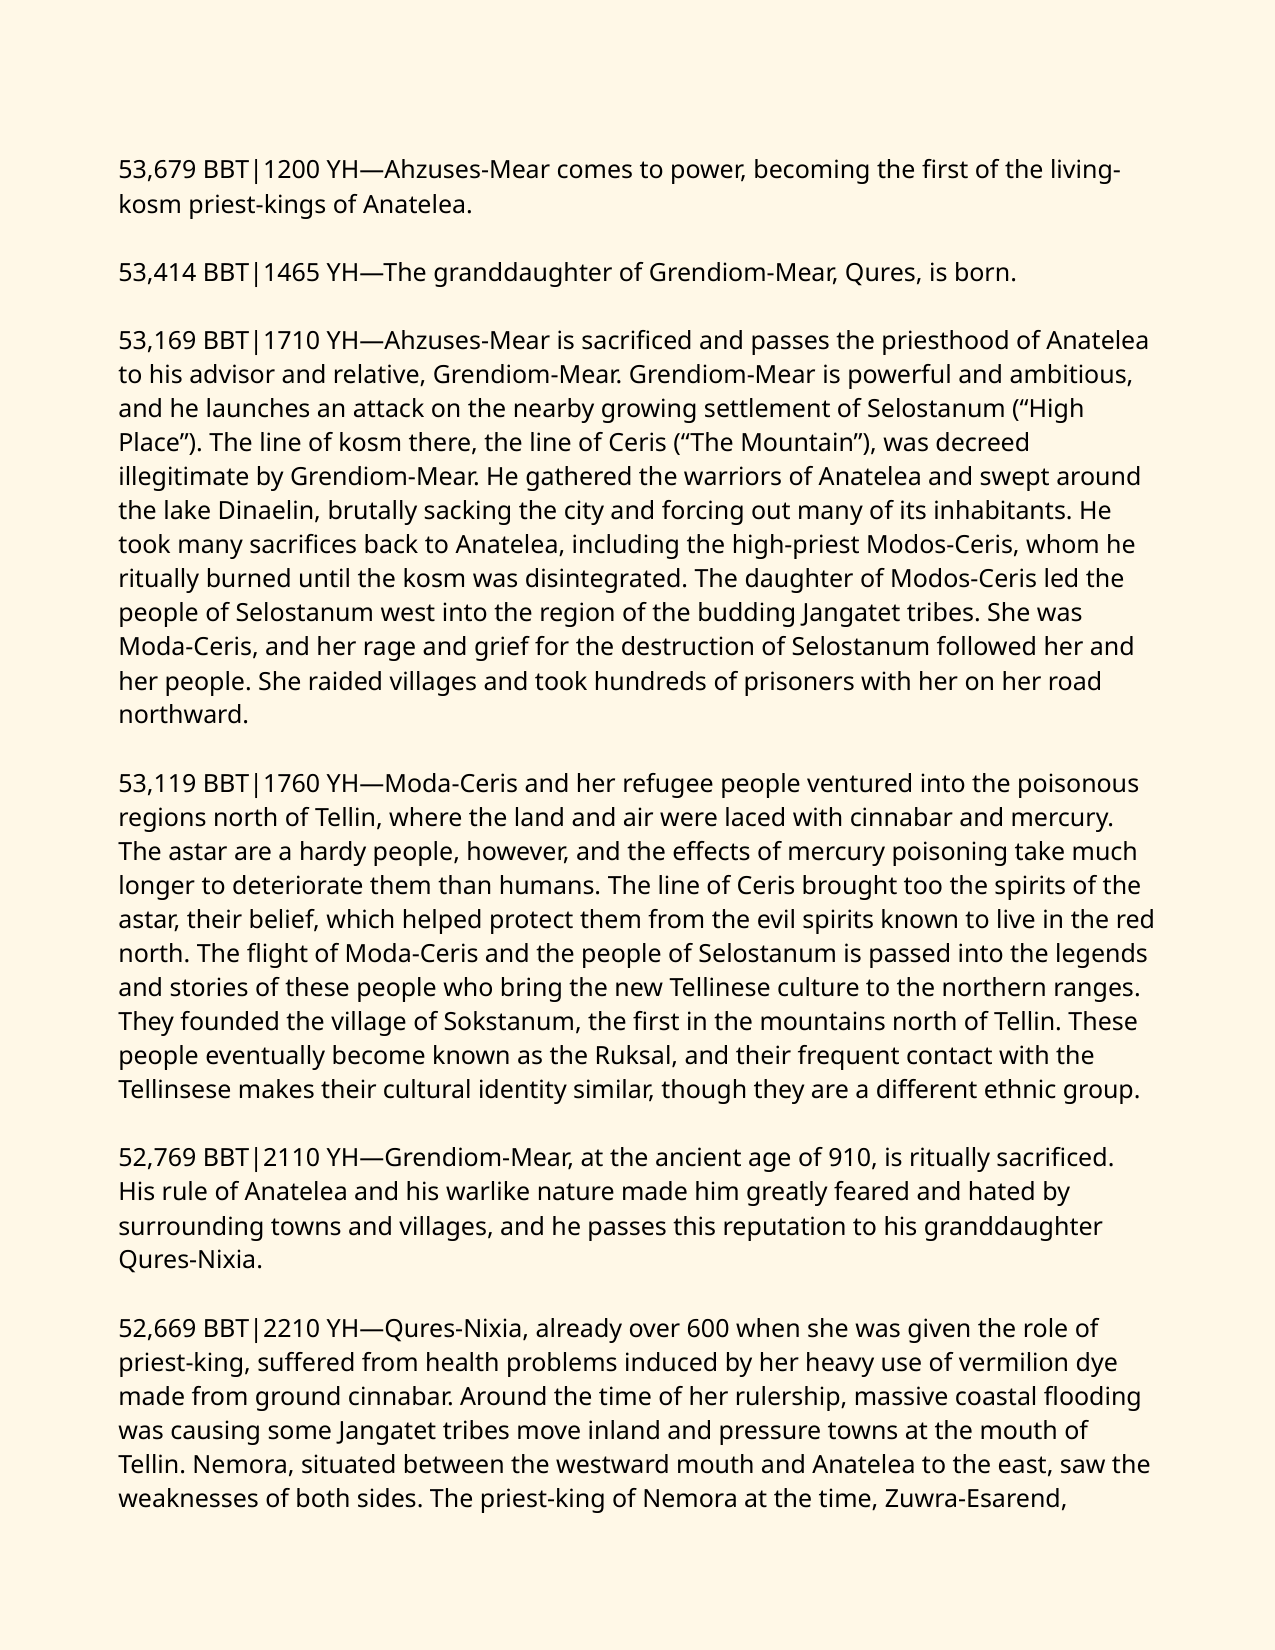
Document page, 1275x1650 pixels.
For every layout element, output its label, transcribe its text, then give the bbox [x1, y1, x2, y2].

text 53,119 BBT|1760 YH—Moda-Ceris and her refugee people ventured into the poisonous regions north of Tellin, where the land and air were laced with cinnabar and mercury. The astar are a hardy people, however, and the effects of mercury poisoning take much longer to deteriorate them than humans. The line of Ceris brought too the spirits of the astar, their belief, which helped protect them from the evil spirits known to live in the red north. The flight of Moda-Ceris and the people of Selostanum is passed into the legends and stories of these people who bring the new Tellinese culture to the northern ranges. They founded the village of Sokstanum, the first in the mountains north of Tellin. These people eventually become known as the Ruksal, and their frequent contact with the Tellinsese makes their cultural identity similar, though they are a different ethnic group. [118, 765, 1157, 1106]
text 53,414 BBT|1465 YH—The granddaughter of Grendiom-Mear, Qures, is born. [118, 254, 1157, 288]
text 52,669 BBT|2210 YH—Qures-Nixia, already over 600 when she was given the role of priest-king, suffered from health problems induced by her heavy use of vermilion dye made from ground cinnabar. Around the time of her rulership, massive coastal flooding was causing some Jangatet tribes move inland and pressure towns at the mouth of Tellin. Nemora, situated between the westward mouth and Anatelea to the east, saw the weaknesses of both sides. The priest-king of Nemora at the time, Zuwra-Esarend, [118, 1310, 1157, 1515]
text 53,169 BBT|1710 YH—Ahzuses-Mear is sacrificed and passes the priesthood of Anatelea to his advisor and relative, Grendiom-Mear. Grendiom-Mear is powerful and ambitious, and he launches an attack on the nearby growing settlement of Selostanum (“High Place”). The line of kosm there, the line of Ceris (“The Mountain”), was decreed illegitimate by Grendiom-Mear. He gathered the warriors of Anatelea and swept around the lake Dinaelin, brutally sacking the city and forcing out many of its inhabitants. He took many sacrifices back to Anatelea, including the high-priest Modos-Ceris, whom he ritually burned until the kosm was disintegrated. The daughter of Modos-Ceris led the people of Selostanum west into the region of the budding Jangatet tribes. She was Moda-Ceris, and her rage and grief for the destruction of Selostanum followed her and her people. She raided villages and took hundreds of prisoners with her on her road northward. [118, 322, 1157, 731]
text 53,679 BBT|1200 YH—Ahzuses-Mear comes to power, becoming the first of the living-kosm priest-kings of Anatelea. [118, 152, 1157, 220]
text 52,769 BBT|2110 YH—Grendiom-Mear, at the ancient age of 910, is ritually sacrificed. His rule of Anatelea and his warlike nature made him greatly feared and hated by surrounding towns and villages, and he passes this reputation to his granddaughter Qures-Nixia. [118, 1140, 1157, 1276]
